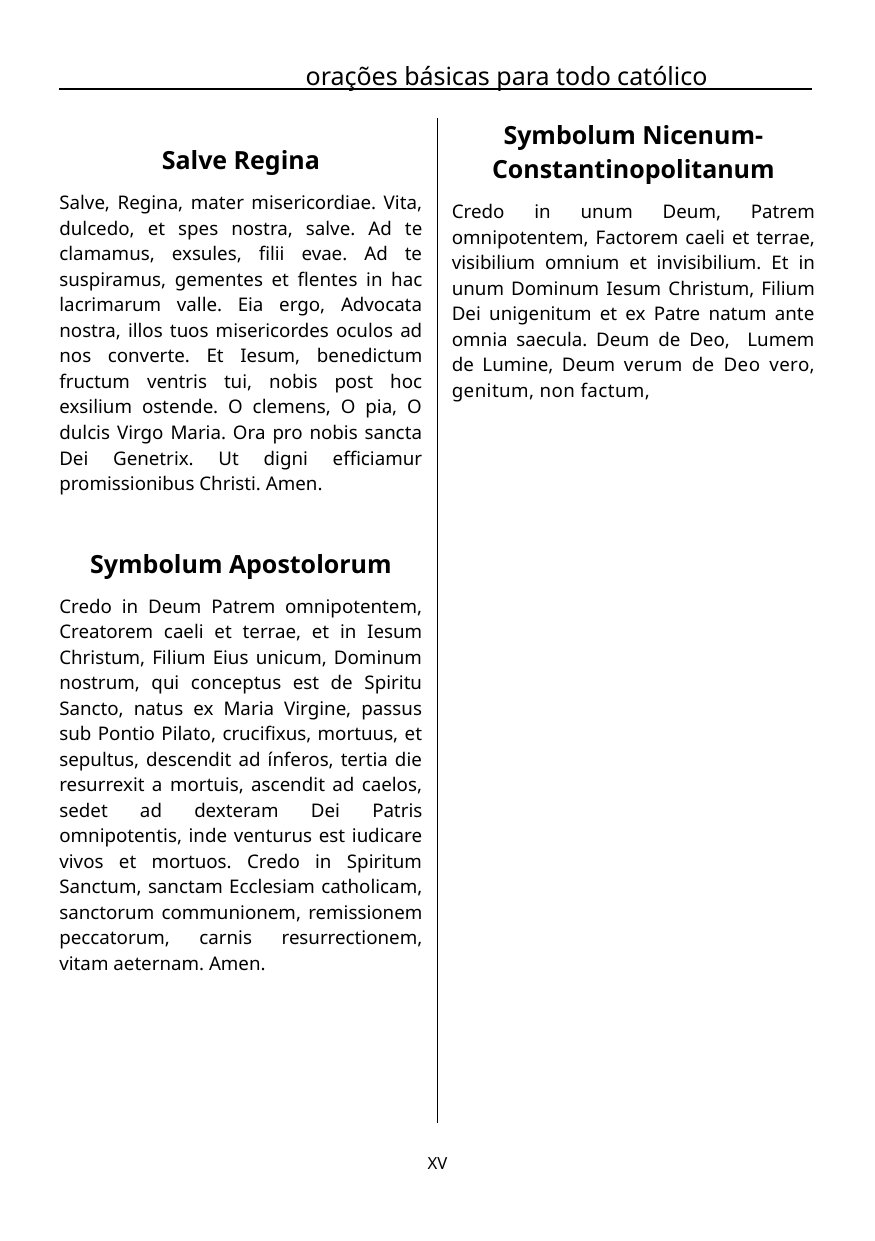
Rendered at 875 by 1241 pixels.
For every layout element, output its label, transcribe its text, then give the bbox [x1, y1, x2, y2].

subtitle Salve Regina [59, 143, 422, 177]
subtitle Symbolum Nicenum-Constantinopolitanum [452, 118, 815, 186]
text Salve, Regina, mater misericordiae. Vita, dulcedo, et spes nostra, salve. Ad te clamamus, exsules, filii evae. Ad te suspiramus, gementes et flentes in hac lacrimarum valle. Eia ergo, Advocata nostra, illos tuos misericordes oculos ad nos converte. Et Iesum, benedictum fructum ventris tui, nobis post hoc exsilium ostende. O clemens, O pia, O dulcis Virgo Maria. Ora pro nobis sancta Dei Genetrix. Ut digni efficiamur promissionibus Christi. Amen. [59, 189, 422, 496]
subtitle Symbolum Apostolorum [59, 546, 422, 580]
text Credo in unum Deum, Patrem omnipotentem, Factorem caeli et terrae, visibilium omnium et invisibilium. Et in unum Dominum Iesum Christum, Filium Dei unigenitum et ex Patre natum ante omnia saecula. Deum de Deo, Lumem de Lumine, Deum verum de Deo vero, genitum, non factum, [452, 199, 815, 403]
text Credo in Deum Patrem omnipotentem, Creatorem caeli et terrae, et in Iesum Christum, Filium Eius unicum, Dominum nostrum, qui conceptus est de Spiritu Sancto, natus ex Maria Virgine, passus sub Pontio Pilato, crucifixus, mortuus, et sepultus, descendit ad ínferos, tertia die resurrexit a mortuis, ascendit ad caelos, sedet ad dexteram Dei Patris omnipotentis, inde venturus est iudicare vivos et mortuos. Credo in Spiritum Sanctum, sanctam Ecclesiam catholicam, sanctorum communionem, remissionem peccatorum, carnis resurrectionem, vitam aeternam. Amen. [59, 593, 422, 976]
